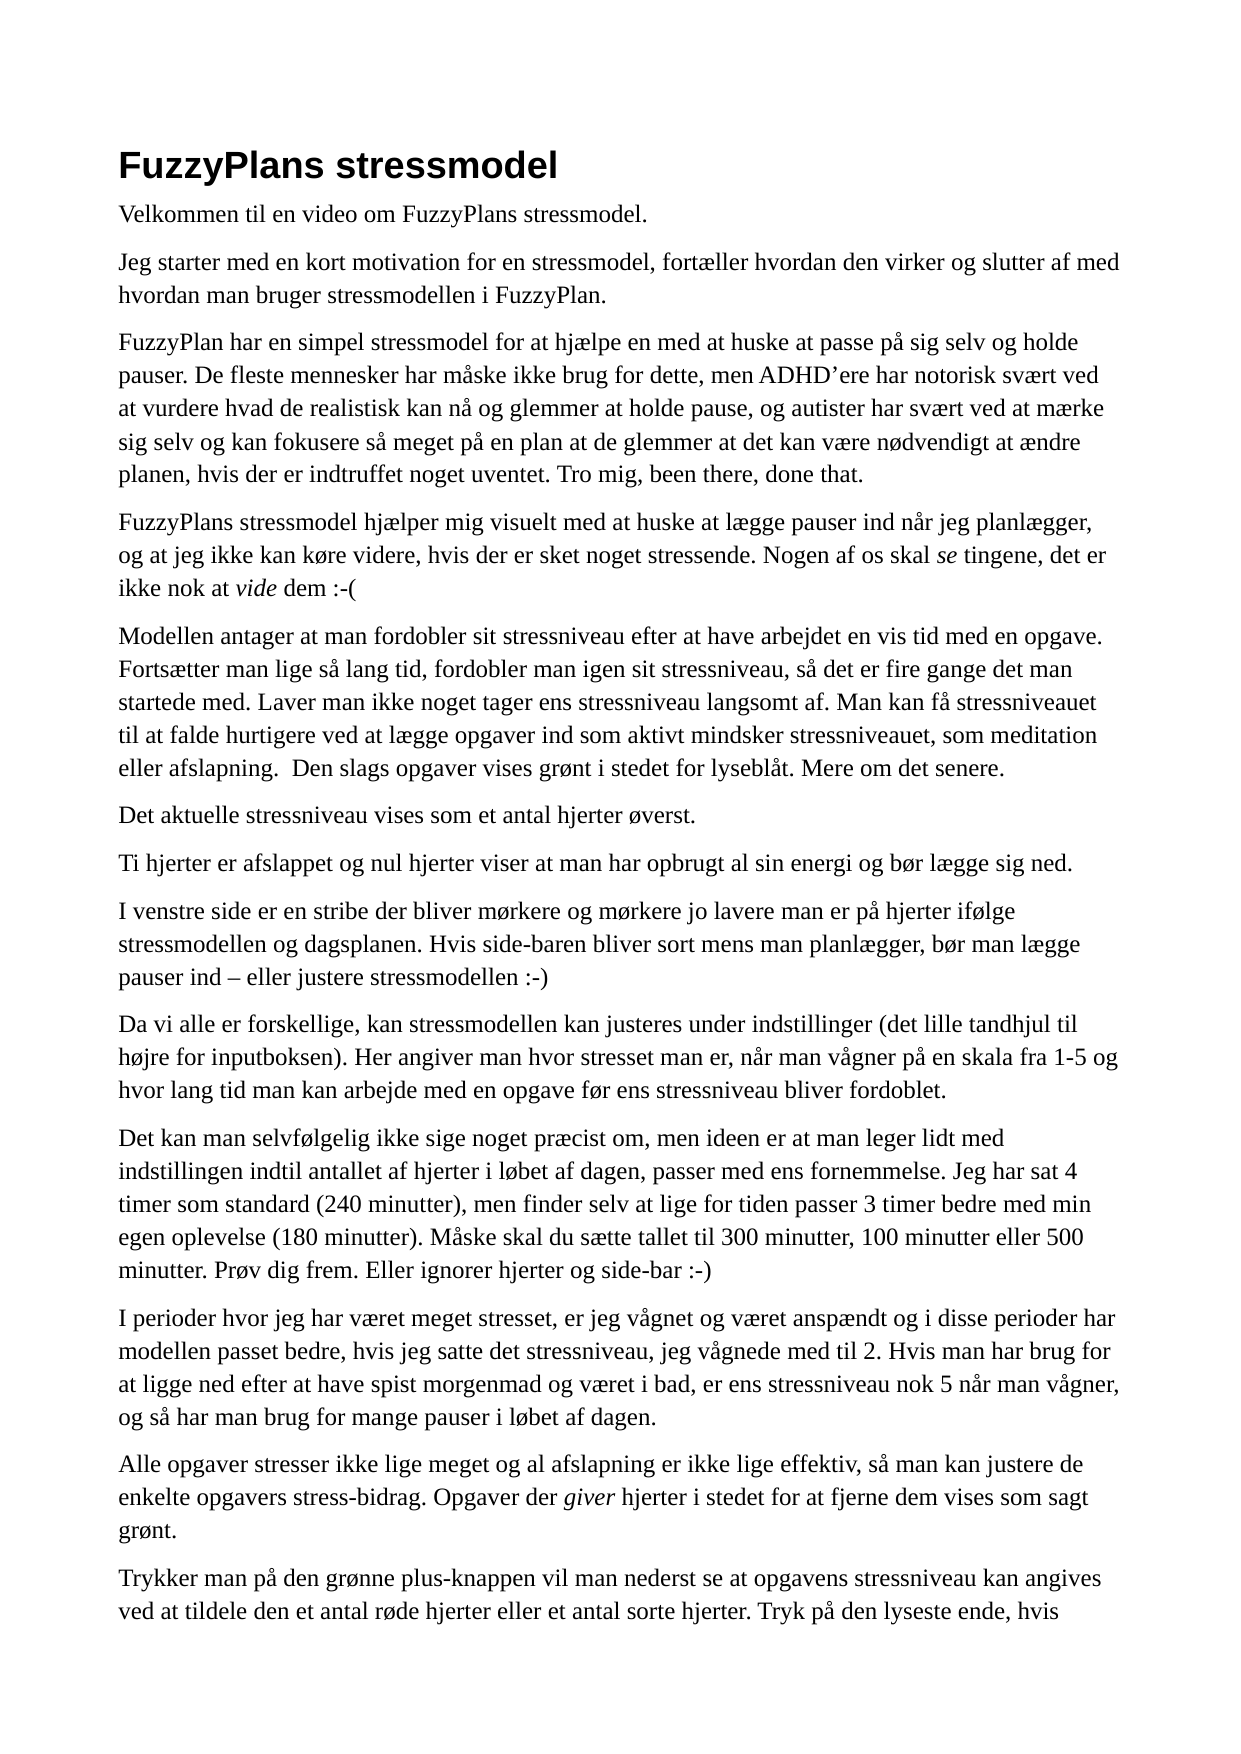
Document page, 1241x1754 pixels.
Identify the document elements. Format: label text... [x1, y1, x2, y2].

text FuzzyPlan har en simpel stressmodel for at hjælpe en med at huske at passe på sig selv og holde pauser. De fleste mennesker har måske ikke brug for dette, men ADHD’ere har notorisk svært ved at vurdere hvad de realistisk kan nå og glemmer at holde pause, og autister har svært ved at mærke sig selv og kan fokusere så meget på en plan at de glemmer at det kan være nødvendigt at ændre planen, hvis der er indtruffet noget uventet. Tro mig, been there, done that. [118, 327, 1122, 488]
text Ti hjerter er afslappet og nul hjerter viser at man har opbrugt al sin energi og bør lægge sig ned. [118, 848, 1122, 877]
text Trykker man på den grønne plus-knappen vil man nederst se at opgavens stressniveau kan angives ved at tildele den et antal røde hjerter eller et antal sorte hjerter. Tryk på den lyseste ende, hvis [118, 1563, 1122, 1625]
text Det kan man selvfølgelig ikke sige noget præcist om, men ideen er at man leger lidt med indstillingen indtil antallet af hjerter i løbet af dagen, passer med ens fornemmelse. Jeg har sat 4 timer som standard (240 minutter), men finder selv at lige for tiden passer 3 timer bedre med min egen oplevelse (180 minutter). Måske skal du sætte tallet til 300 minutter, 100 minutter eller 500 minutter. Prøv dig frem. Eller ignorer hjerter og side-bar :-) [118, 1123, 1122, 1284]
text Det aktuelle stressniveau vises som et antal hjerter øverst. [118, 801, 1122, 829]
text I venstre side er en stribe der bliver mørkere og mørkere jo lavere man er på hjerter ifølge stressmodellen og dagsplanen. Hvis side-baren bliver sort mens man planlægger, bør man lægge pauser ind – eller justere stressmodellen :-) [118, 896, 1122, 991]
text Velkommen til en video om FuzzyPlans stressmodel. [118, 199, 1122, 228]
text Da vi alle er forskellige, kan stressmodellen kan justeres under indstillinger (det lille tandhjul til højre for inputboksen). Her angiver man hvor stresset man er, når man vågner på en skala fra 1-5 og hvor lang tid man kan arbejde med en opgave før ens stressniveau bliver fordoblet. [118, 1009, 1122, 1104]
text I perioder hvor jeg har været meget stresset, er jeg vågnet og været anspændt og i disse perioder har modellen passet bedre, hvis jeg satte det stressniveau, jeg vågnede med til 2. Hvis man har brug for at ligge ned efter at have spist morgenmad og været i bad, er ens stressniveau nok 5 når man vågner, og så har man brug for mange pauser i løbet af dagen. [118, 1303, 1122, 1431]
text FuzzyPlans stressmodel hjælper mig visuelt med at huske at lægge pauser ind når jeg planlægger, og at jeg ikke kan køre videre, hvis der er sket noget stressende. Nogen af os skal se tingene, det er ikke nok at vide dem :-( [118, 507, 1122, 602]
subtitle FuzzyPlans stressmodel [118, 143, 1122, 187]
text Alle opgaver stresser ikke lige meget og al afslapning er ikke lige effektiv, så man kan justere de enkelte opgavers stress-bidrag. Opgaver der giver hjerter i stedet for at fjerne dem vises som sagt grønt. [118, 1449, 1122, 1544]
text Modellen antager at man fordobler sit stressniveau efter at have arbejdet en vis tid med en opgave. Fortsætter man lige så lang tid, fordobler man igen sit stressniveau, så det er fire gange det man startede med. Laver man ikke noget tager ens stressniveau langsomt af. Man kan få stressniveauet til at falde hurtigere ved at lægge opgaver ind som aktivt mindsker stressniveauet, som meditation eller afslapning. Den slags opgaver vises grønt i stedet for lyseblåt. Mere om det senere. [118, 621, 1122, 782]
text Jeg starter med en kort motivation for en stressmodel, fortæller hvordan den virker og slutter af med hvordan man bruger stressmodellen i FuzzyPlan. [118, 247, 1122, 309]
